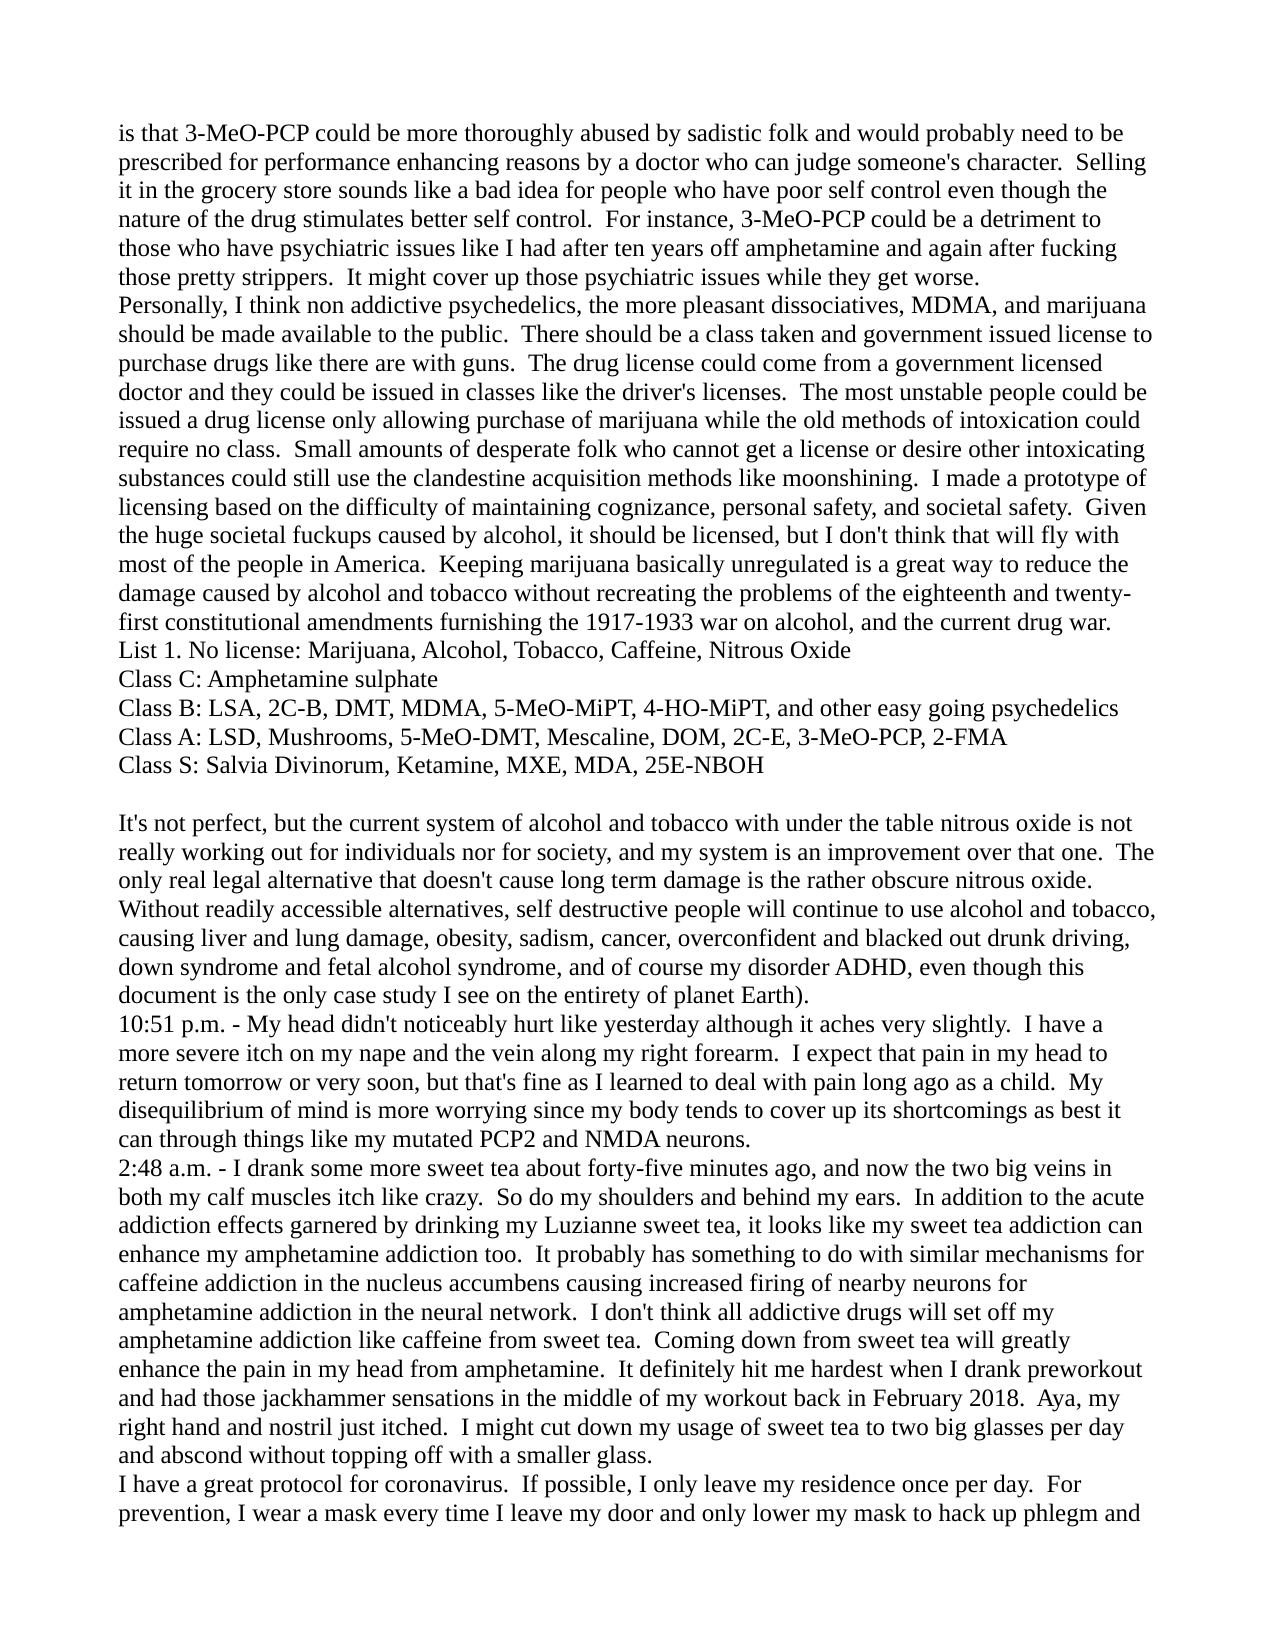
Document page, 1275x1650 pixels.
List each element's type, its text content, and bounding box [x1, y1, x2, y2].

text Class A: LSD, Mushrooms, 5-MeO-DMT, Mescaline, DOM, 2C-E, 3-MeO-PCP, 2-FMA [118, 722, 1157, 751]
text is that 3-MeO-PCP could be more thoroughly abused by sadistic folk and would probably need to be prescribed for performance enhancing reasons by a doctor who can judge someone's character. Selling it in the grocery store sounds like a bad idea for people who have poor self control even though the nature of the drug stimulates better self control. For instance, 3-MeO-PCP could be a detriment to those who have psychiatric issues like I had after ten years off amphetamine and again after fucking those pretty strippers. It might cover up those psychiatric issues while they get worse. [118, 118, 1157, 291]
text Personally, I think non addictive psychedelics, the more pleasant dissociatives, MDMA, and marijuana should be made available to the public. There should be a class taken and government issued license to purchase drugs like there are with guns. The drug license could come from a government licensed doctor and they could be issued in classes like the driver's licenses. The most unstable people could be issued a drug license only allowing purchase of marijuana while the old methods of intoxication could require no class. Small amounts of desperate folk who cannot get a license or desire other intoxicating substances could still use the clandestine acquisition methods like moonshining. I made a prototype of licensing based on the difficulty of maintaining cognizance, personal safety, and societal safety. Given the huge societal fuckups caused by alcohol, it should be licensed, but I don't think that will fly with most of the people in America. Keeping marijuana basically unregulated is a great way to reduce the damage caused by alcohol and tobacco without recreating the problems of the eighteenth and twenty-first constitutional amendments furnishing the 1917-1933 war on alcohol, and the current drug war. [118, 291, 1157, 636]
text Class B: LSA, 2C-B, DMT, MDMA, 5-MeO-MiPT, 4-HO-MiPT, and other easy going psychedelics [118, 693, 1157, 722]
text List 1. No license: Marijuana, Alcohol, Tobacco, Caffeine, Nitrous Oxide [118, 636, 1157, 664]
text It's not perfect, but the current system of alcohol and tobacco with under the table nitrous oxide is not really working out for individuals nor for society, and my system is an improvement over that one. The only real legal alternative that doesn't cause long term damage is the rather obscure nitrous oxide. Without readily accessible alternatives, self destructive people will continue to use alcohol and tobacco, causing liver and lung damage, obesity, sadism, cancer, overconfident and blacked out drunk driving, down syndrome and fetal alcohol syndrome, and of course my disorder ADHD, even though this document is the only case study I see on the entirety of planet Earth). [118, 808, 1157, 1009]
text I have a great protocol for coronavirus. If possible, I only leave my residence once per day. For prevention, I wear a mask every time I leave my door and only lower my mask to hack up phlegm and [118, 1469, 1157, 1527]
text Class C: Amphetamine sulphate [118, 664, 1157, 693]
text 2:48 a.m. - I drank some more sweet tea about forty-five minutes ago, and now the two big veins in both my calf muscles itch like crazy. So do my shoulders and behind my ears. In addition to the acute addiction effects garnered by drinking my Luzianne sweet tea, it looks like my sweet tea addiction can enhance my amphetamine addiction too. It probably has something to do with similar mechanisms for caffeine addiction in the nucleus accumbens causing increased firing of nearby neurons for amphetamine addiction in the neural network. I don't think all addictive drugs will set off my amphetamine addiction like caffeine from sweet tea. Coming down from sweet tea will greatly enhance the pain in my head from amphetamine. It definitely hit me hardest when I drank preworkout and had those jackhammer sensations in the middle of my workout back in February 2018. Aya, my right hand and nostril just itched. I might cut down my usage of sweet tea to two big glasses per day and abscond without topping off with a smaller glass. [118, 1153, 1157, 1469]
text Class S: Salvia Divinorum, Ketamine, MXE, MDA, 25E-NBOH [118, 751, 1157, 779]
text 10:51 p.m. - My head didn't noticeably hurt like yesterday although it aches very slightly. I have a more severe itch on my nape and the vein along my right forearm. I expect that pain in my head to return tomorrow or very soon, but that's fine as I learned to deal with pain long ago as a child. My disequilibrium of mind is more worrying since my body tends to cover up its shortcomings as best it can through things like my mutated PCP2 and NMDA neurons. [118, 1009, 1157, 1153]
